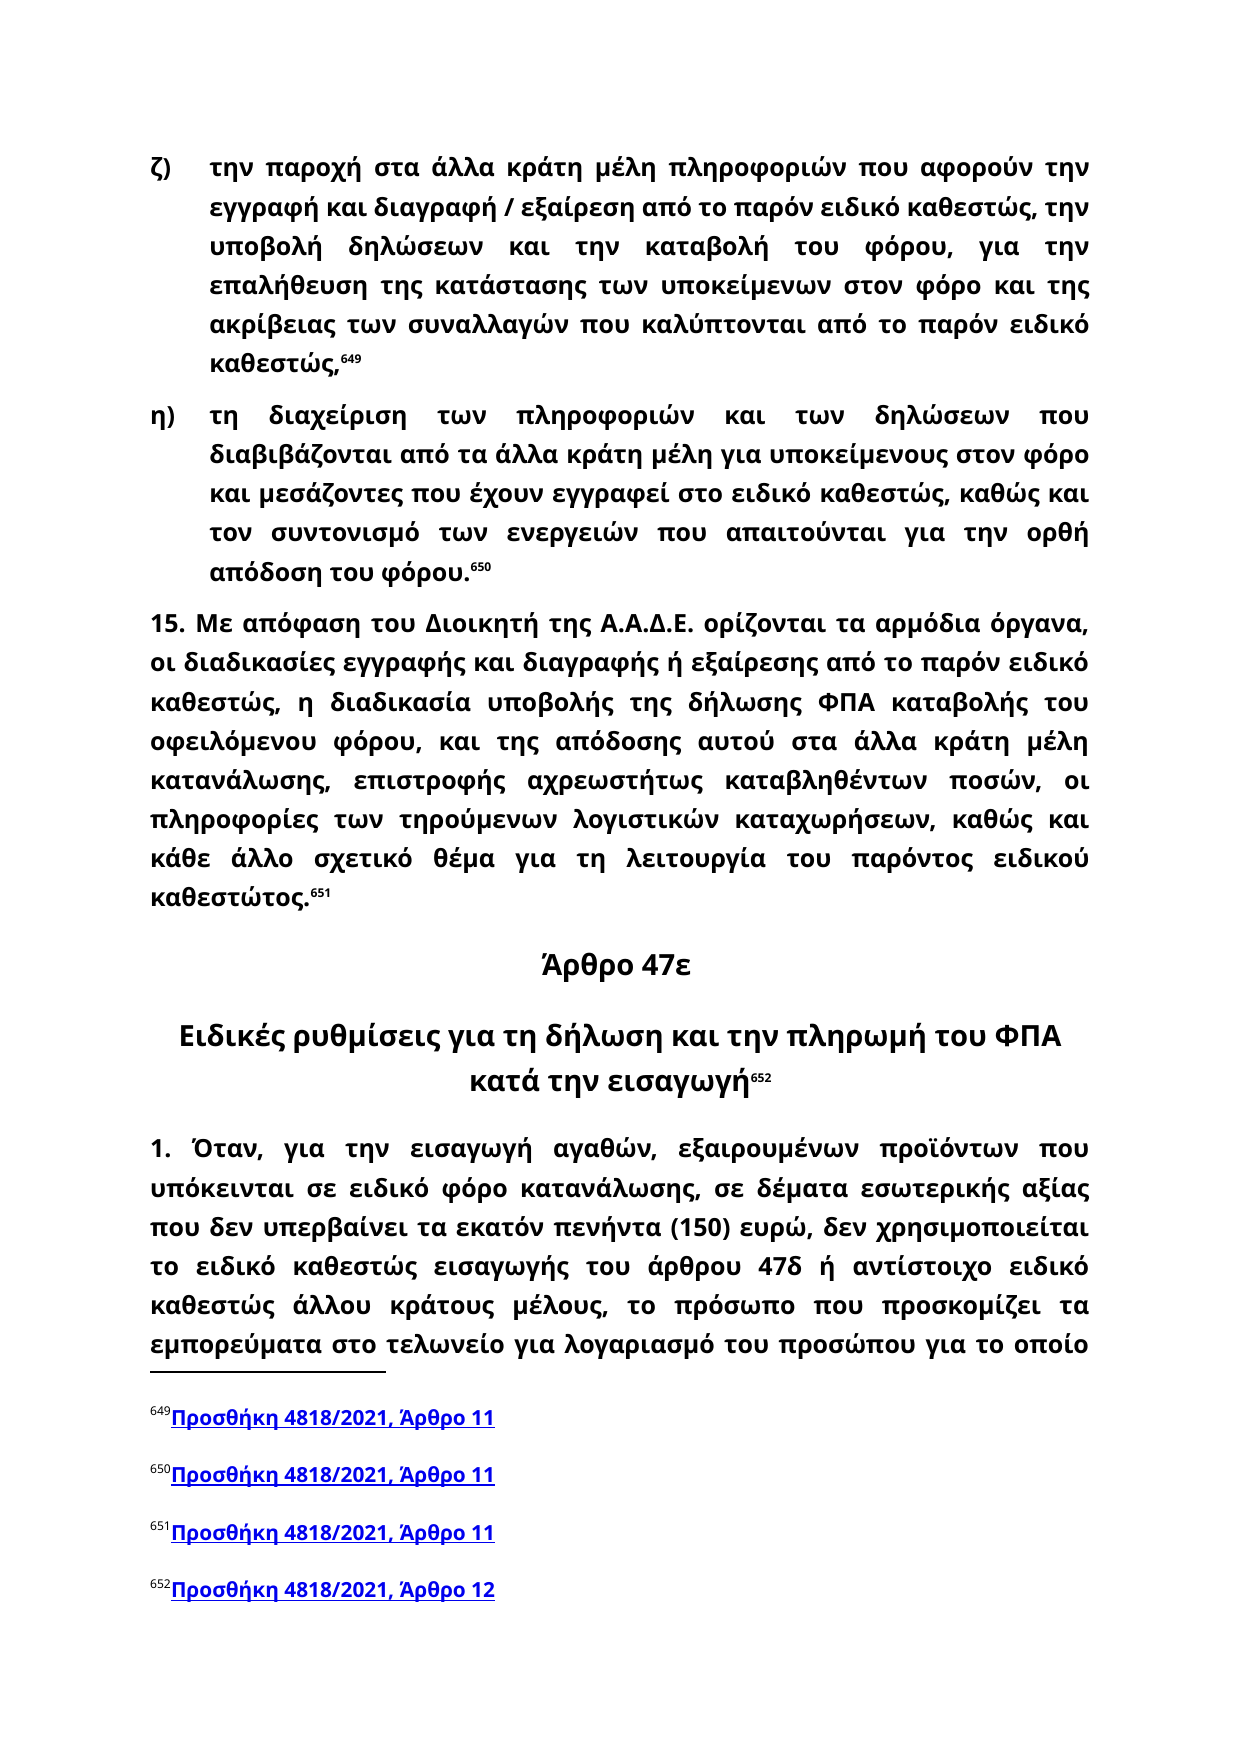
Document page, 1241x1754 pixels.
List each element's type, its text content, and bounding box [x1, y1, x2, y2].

text Προσθήκη 4818/2021, Άρθρο 11 [150, 1403, 1090, 1431]
text Προσθήκη 4818/2021, Άρθρο 11 [150, 1518, 1090, 1546]
subtitle Άρθρο 47ε [150, 944, 1090, 984]
text 1. Όταν, για την εισαγωγή αγαθών, εξαιρουμένων προϊόντων που υπόκεινται σε ειδικό φόρο κατανάλωσης, σε δέματα εσωτερικής αξίας που δεν υπερβαίνει τα εκατόν πενήντα (150) ευρώ, δεν χρησιμοποιείται το ειδικό καθεστώς εισαγωγής του άρθρου 47δ ή αντίστοιχο ειδικό καθεστώς άλλου κράτους μέλους, το πρόσωπο που προσκομίζει τα εμπορεύματα στο τελωνείο για λογαριασμό του προσώπου για το οποίο [150, 1131, 1090, 1361]
text Προσθήκη 4818/2021, Άρθρο 12 [150, 1576, 1090, 1604]
subtitle Ειδικές ρυθμίσεις για τη δήλωση και την πληρωμή του ΦΠΑ κατά την εισαγωγή [150, 1015, 1090, 1100]
text Προσθήκη 4818/2021, Άρθρο 11 [150, 1460, 1090, 1489]
list ζ) την παροχή στα άλλα κράτη μέλη πληροφοριών που αφορούν την εγγραφή και διαγραφή / εξαίρεση από το παρόν ειδικό καθεστώς, την υποβολή δηλώσεων και την καταβολή του φόρου, για την επαλήθευση της κατάστασης των υποκείμενων στον φόρο και της ακρίβειας των συναλλαγών που καλύπτονται από το παρόν ειδικό καθεστώς, [150, 150, 1090, 380]
text 15. Με απόφαση του Διοικητή της Α.Α.Δ.Ε. ορίζονται τα αρμόδια όργανα, οι διαδικασίες εγγραφής και διαγραφής ή εξαίρεσης από το παρόν ειδικό καθεστώς, η διαδικασία υποβολής της δήλωσης ΦΠΑ καταβολής του οφειλόμενου φόρου, και της απόδοσης αυτού στα άλλα κράτη μέλη κατανάλωσης, επιστροφής αχρεωστήτως καταβληθέντων ποσών, οι πληροφορίες των τηρούμενων λογιστικών καταχωρήσεων, καθώς και κάθε άλλο σχετικό θέμα για τη λειτουργία του παρόντος ειδικού καθεστώτος. [150, 606, 1090, 914]
list η) τη διαχείριση των πληροφοριών και των δηλώσεων που διαβιβάζονται από τα άλλα κράτη μέλη για υποκείμενους στον φόρο και μεσάζοντες που έχουν εγγραφεί στο ειδικό καθεστώς, καθώς και τον συντονισμό των ενεργειών που απαιτούνται για την ορθή απόδοση του φόρου. [150, 397, 1090, 588]
